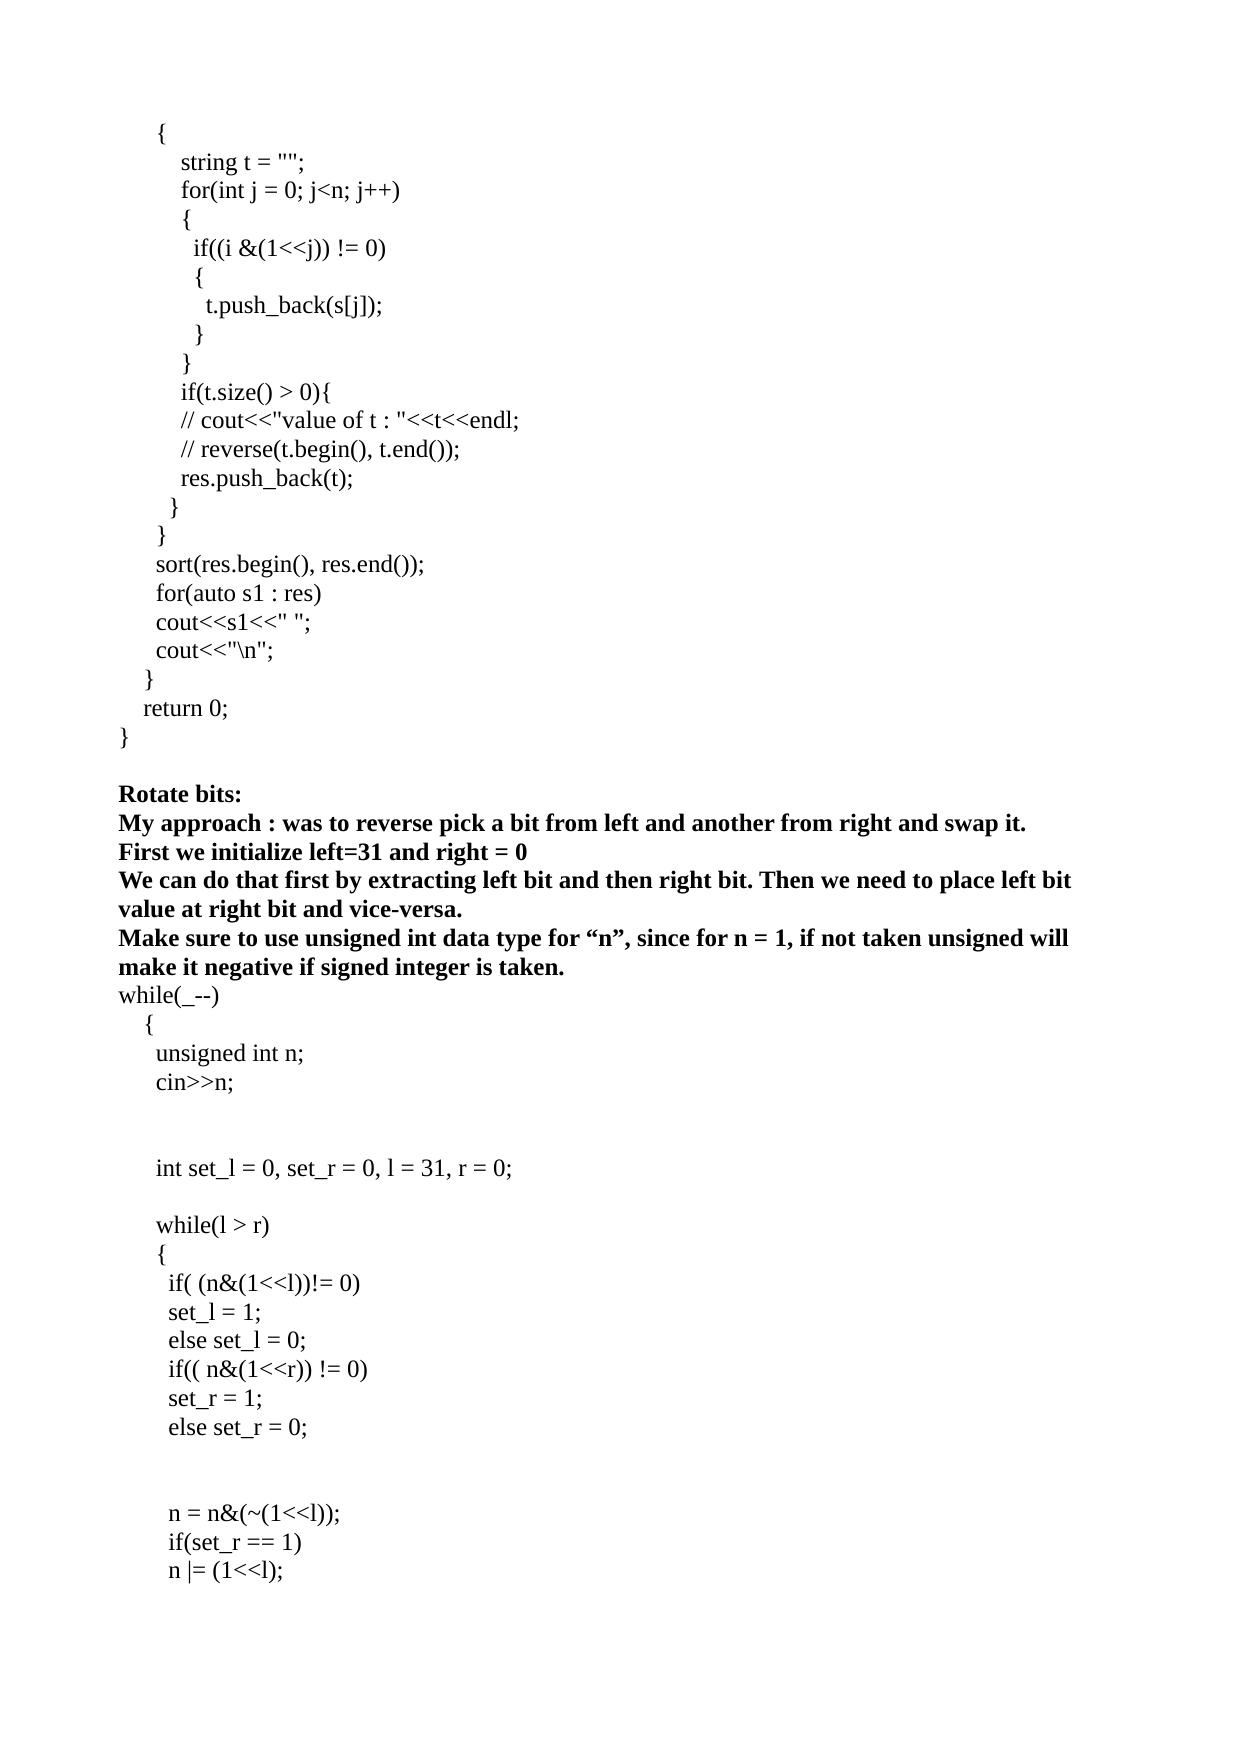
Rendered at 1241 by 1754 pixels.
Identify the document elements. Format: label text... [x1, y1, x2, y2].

text t.push_back(s[j]); [118, 291, 1122, 319]
text n = n&(~(1<<l)); [118, 1498, 1122, 1527]
text while(_--) [118, 981, 1122, 1009]
text if((i &(1<<j)) != 0) [118, 233, 1122, 262]
text } [118, 722, 1122, 751]
text { [118, 204, 1122, 233]
text } [118, 319, 1122, 348]
text } [118, 664, 1122, 693]
text for(auto s1 : res) [118, 578, 1122, 607]
text else set_r = 0; [118, 1412, 1122, 1441]
text set_r = 1; [118, 1383, 1122, 1412]
text while(l > r) [118, 1211, 1122, 1239]
text First we initialize left=31 and right = 0 [118, 837, 1122, 866]
text } [118, 521, 1122, 549]
text cout<<s1<<" "; [118, 607, 1122, 636]
text } [118, 348, 1122, 377]
text if(t.size() > 0){ [118, 377, 1122, 406]
text { [118, 118, 1122, 147]
text return 0; [118, 693, 1122, 722]
text if(set_r == 1) [118, 1527, 1122, 1556]
text { [118, 1239, 1122, 1268]
text We can do that first by extracting left bit and then right bit. Then we need to place left bit value at right bit and vice-versa. [118, 866, 1122, 923]
text } [118, 492, 1122, 521]
text // cout<<"value of t : "<<t<<endl; [118, 406, 1122, 434]
text sort(res.begin(), res.end()); [118, 549, 1122, 578]
text string t = ""; [118, 147, 1122, 176]
text cin>>n; [118, 1067, 1122, 1096]
text cout<<"\n"; [118, 636, 1122, 664]
text { [118, 1009, 1122, 1038]
text My approach : was to reverse pick a bit from left and another from right and swap it. [118, 808, 1122, 837]
text unsigned int n; [118, 1038, 1122, 1067]
text { [118, 262, 1122, 291]
text // reverse(t.begin(), t.end()); [118, 434, 1122, 463]
text Rotate bits: [118, 779, 1122, 808]
text Make sure to use unsigned int data type for “n”, since for n = 1, if not taken unsigned will make it negative if signed integer is taken. [118, 923, 1122, 981]
text int set_l = 0, set_r = 0, l = 31, r = 0; [118, 1153, 1122, 1182]
text else set_l = 0; [118, 1326, 1122, 1354]
text if(( n&(1<<r)) != 0) [118, 1354, 1122, 1383]
text n |= (1<<l); [118, 1556, 1122, 1584]
text set_l = 1; [118, 1297, 1122, 1326]
text if( (n&(1<<l))!= 0) [118, 1268, 1122, 1297]
text for(int j = 0; j<n; j++) [118, 176, 1122, 204]
text res.push_back(t); [118, 463, 1122, 492]
